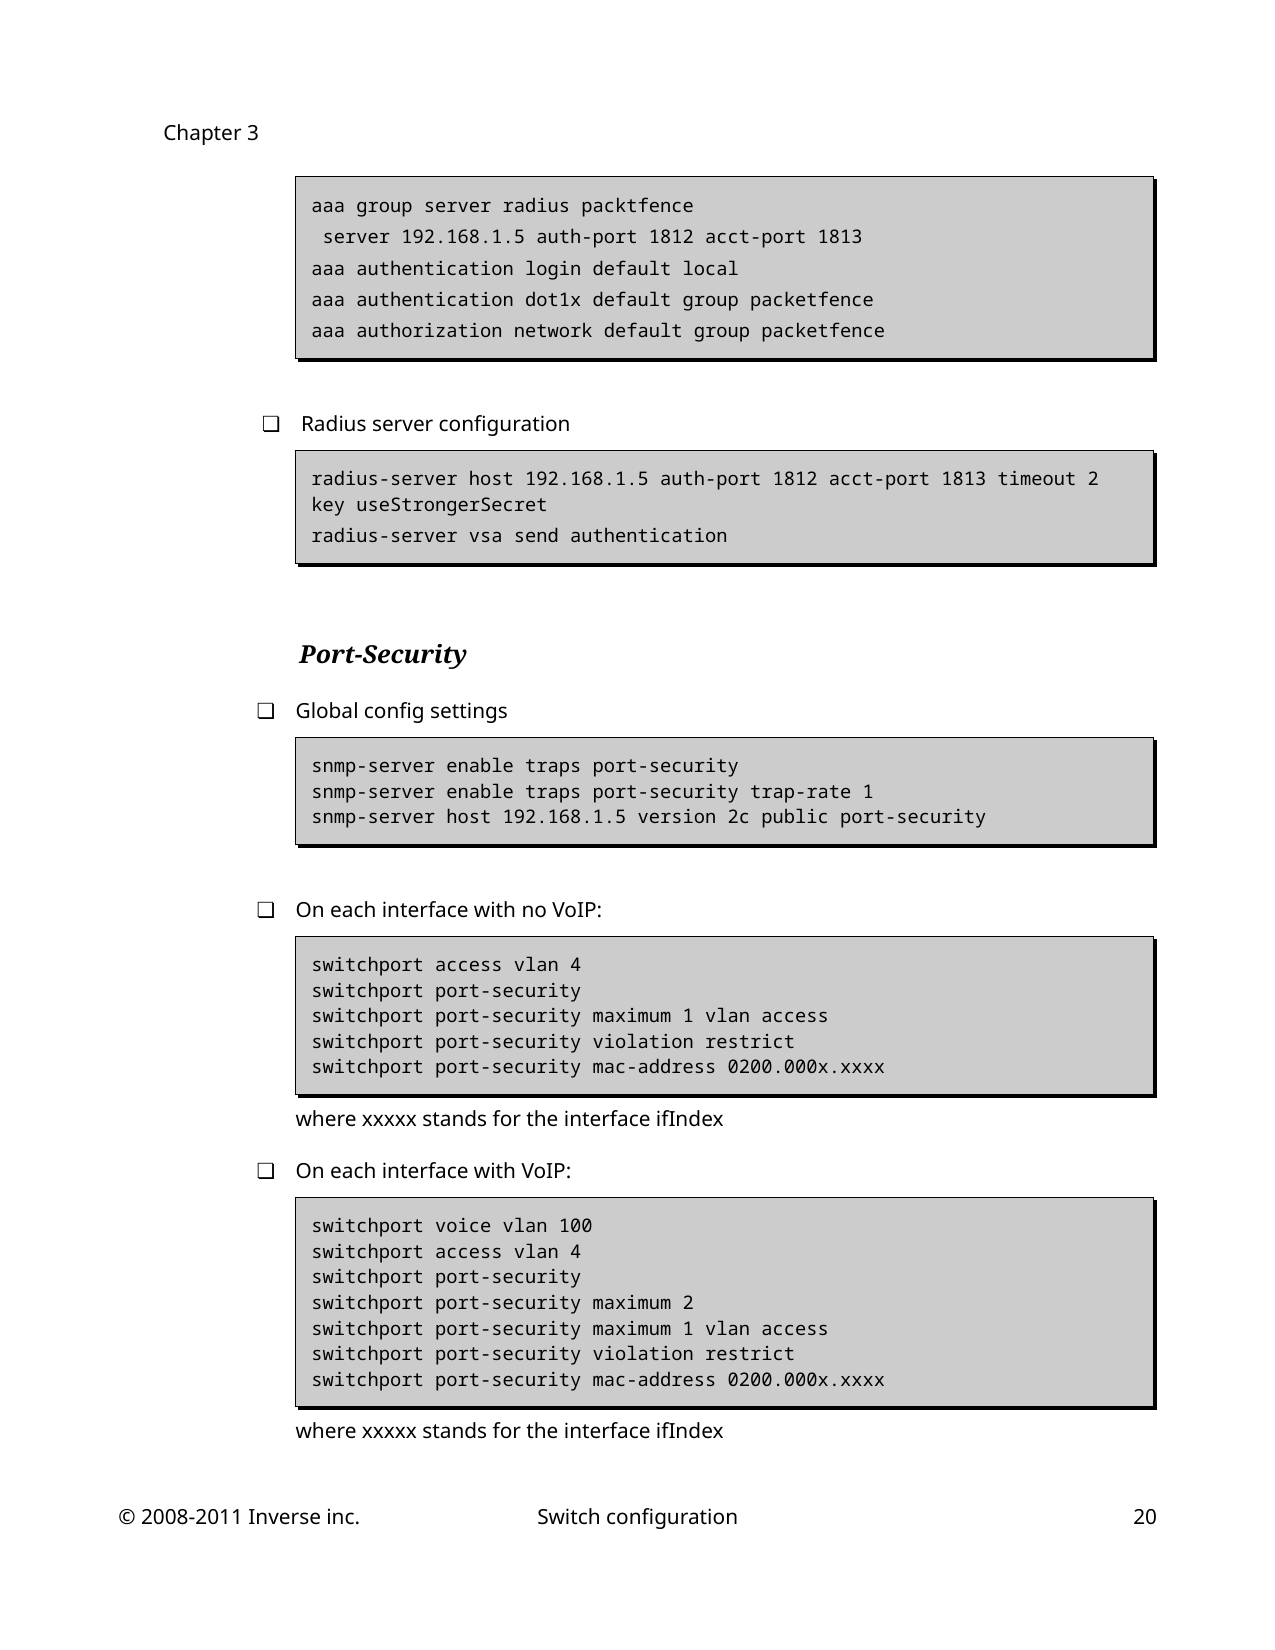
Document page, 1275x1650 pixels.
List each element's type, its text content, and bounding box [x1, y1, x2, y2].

text switchport access vlan 4 switchport port-security switchport port-security maximum 1 vlan access switchport port-security violation restrict switchport port-security mac-address 0200.000x.xxxx [296, 937, 1153, 1094]
text aaa group server radius packtfence [296, 177, 1153, 207]
text aaa authentication login default local [296, 239, 1153, 270]
list ❏ On each interface with VoIP: [256, 1156, 1157, 1184]
text where xxxxx stands for the interface ifIndex [295, 1416, 1157, 1444]
text server 192.168.1.5 auth-port 1812 acct-port 1813 [296, 207, 1153, 239]
text radius-server vsa send authentication [296, 507, 1153, 563]
list ❏ Radius server configuration [262, 409, 1157, 437]
text radius-server host 192.168.1.5 auth-port 1812 acct-port 1813 timeout 2 key useStrongerSecret [296, 451, 1153, 507]
list ❏ On each interface with no VoIP: [256, 895, 1157, 923]
text snmp-server enable traps port-security snmp-server enable traps port-security trap-rate 1 snmp-server host 192.168.1.5 version 2c public port-security [296, 738, 1153, 844]
text aaa authentication dot1x default group packetfence [296, 270, 1153, 302]
text where xxxxx stands for the interface ifIndex [295, 1104, 1157, 1132]
subtitle Port-Security [262, 637, 1157, 671]
text switchport voice vlan 100 switchport access vlan 4 switchport port-security switchport port-security maximum 2 switchport port-security maximum 1 vlan access switchport port-security violation restrict switchport port-security mac-address 0200.000x.xxxx [296, 1198, 1153, 1406]
text aaa authorization network default group packetfence [296, 302, 1153, 358]
list ❏ Global config settings [256, 696, 1157, 724]
